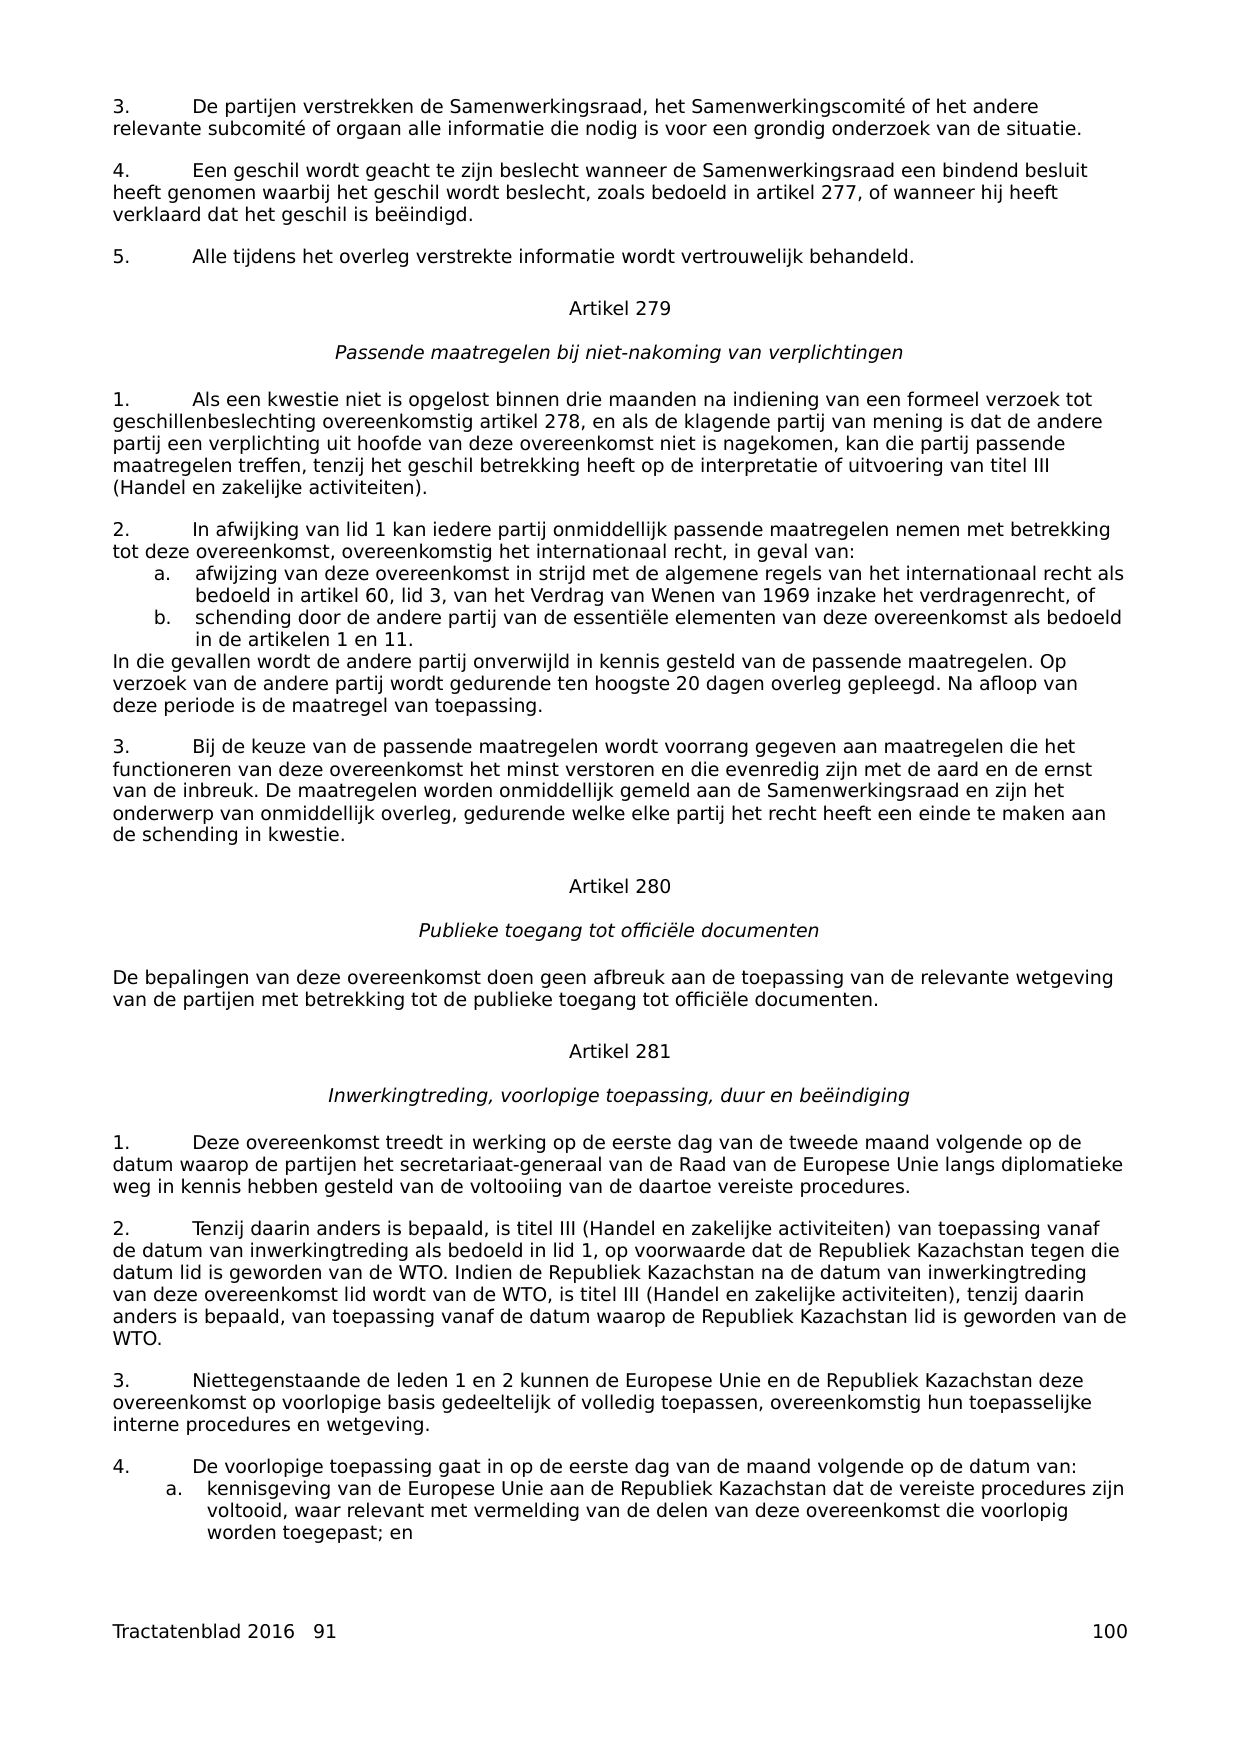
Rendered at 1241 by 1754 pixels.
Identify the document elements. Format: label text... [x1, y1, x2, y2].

text 1. Als een kwestie niet is opgelost binnen drie maanden na indiening van een formeel verzoek tot geschillenbeslechting overeenkomstig artikel 278, en als de klagende partij van mening is dat de andere partij een verplichting uit hoofde van deze overeenkomst niet is nagekomen, kan die partij passende maatregelen treffen, tenzij het geschil betrekking heeft op de interpretatie of uitvoering van titel III (Handel en zakelijke activiteiten). [112, 389, 1128, 499]
text b. schending door de andere partij van de essentiële elementen van deze overeenkomst als bedoeld in de artikelen 1 en 11. [153, 607, 1128, 651]
text 2. In afwijking van lid 1 kan iedere partij onmiddellijk passende maatregelen nemen met betrekking tot deze overeenkomst, overeenkomstig het internationaal recht, in geval van: [112, 519, 1128, 563]
text a. afwijzing van deze overeenkomst in strijd met de algemene regels van het internationaal recht als bedoeld in artikel 60, lid 3, van het Verdrag van Wenen van 1969 inzake het verdragenrecht, of [153, 563, 1128, 607]
text 3. Niettegenstaande de leden 1 en 2 kunnen de Europese Unie en de Republiek Kazachstan deze overeenkomst op voorlopige basis gedeeltelijk of volledig toepassen, overeenkomstig hun toepasselijke interne procedures en wetgeving. [112, 1370, 1128, 1436]
text De bepalingen van deze overeenkomst doen geen afbreuk aan de toepassing van de relevante wetgeving van de partijen met betrekking tot de publieke toegang tot officiële documenten. [112, 967, 1128, 1011]
subtitle Artikel 279 Passende maatregelen bij niet-nakoming van verplichtingen [112, 298, 1128, 364]
text 4. Een geschil wordt geacht te zijn beslecht wanneer de Samenwerkingsraad een bindend besluit heeft genomen waarbij het geschil wordt beslecht, zoals bedoeld in artikel 277, of wanneer hij heeft verklaard dat het geschil is beëindigd. [112, 160, 1128, 226]
text 1. Deze overeenkomst treedt in werking op de eerste dag van de tweede maand volgende op de datum waarop de partijen het secretariaat-generaal van de Raad van de Europese Unie langs diplomatieke weg in kennis hebben gesteld van de voltooiing van de daartoe vereiste procedures. [112, 1132, 1128, 1198]
text 3. De partijen verstrekken de Samenwerkingsraad, het Samenwerkingscomité of het andere relevante subcomité of orgaan alle informatie die nodig is voor een grondig onderzoek van de situatie. [112, 96, 1128, 140]
text 3. Bij de keuze van de passende maatregelen wordt voorrang gegeven aan maatregelen die het functioneren van deze overeenkomst het minst verstoren en die evenredig zijn met de aard en de ernst van de inbreuk. De maatregelen worden onmiddellijk gemeld aan de Samenwerkingsraad en zijn het onderwerp van onmiddellijk overleg, gedurende welke elke partij het recht heeft een einde te maken aan de schending in kwestie. [112, 736, 1128, 846]
subtitle Artikel 281 Inwerkingtreding, voorlopige toepassing, duur en beëindiging [112, 1041, 1128, 1107]
text a. kennisgeving van de Europese Unie aan de Republiek Kazachstan dat de vereiste procedures zijn voltooid, waar relevant met vermelding van de delen van deze overeenkomst die voorlopig worden toegepast; en [165, 1478, 1128, 1544]
text 2. Tenzij daarin anders is bepaald, is titel III (Handel en zakelijke activiteiten) van toepassing vanaf de datum van inwerkingtreding als bedoeld in lid 1, op voorwaarde dat de Republiek Kazachstan tegen die datum lid is geworden van de WTO. Indien de Republiek Kazachstan na de datum van inwerkingtreding van deze overeenkomst lid wordt van de WTO, is titel III (Handel en zakelijke activiteiten), tenzij daarin anders is bepaald, van toepassing vanaf de datum waarop de Republiek Kazachstan lid is geworden van de WTO. [112, 1218, 1128, 1350]
text 4. De voorlopige toepassing gaat in op de eerste dag van de maand volgende op de datum van: [112, 1456, 1128, 1478]
text 5. Alle tijdens het overleg verstrekte informatie wordt vertrouwelijk behandeld. [112, 246, 1128, 268]
subtitle Artikel 280 Publieke toegang tot officiële documenten [112, 876, 1128, 942]
text In die gevallen wordt de andere partij onverwijld in kennis gesteld van de passende maatregelen. Op verzoek van de andere partij wordt gedurende ten hoogste 20 dagen overleg gepleegd. Na afloop van deze periode is de maatregel van toepassing. [112, 651, 1128, 716]
